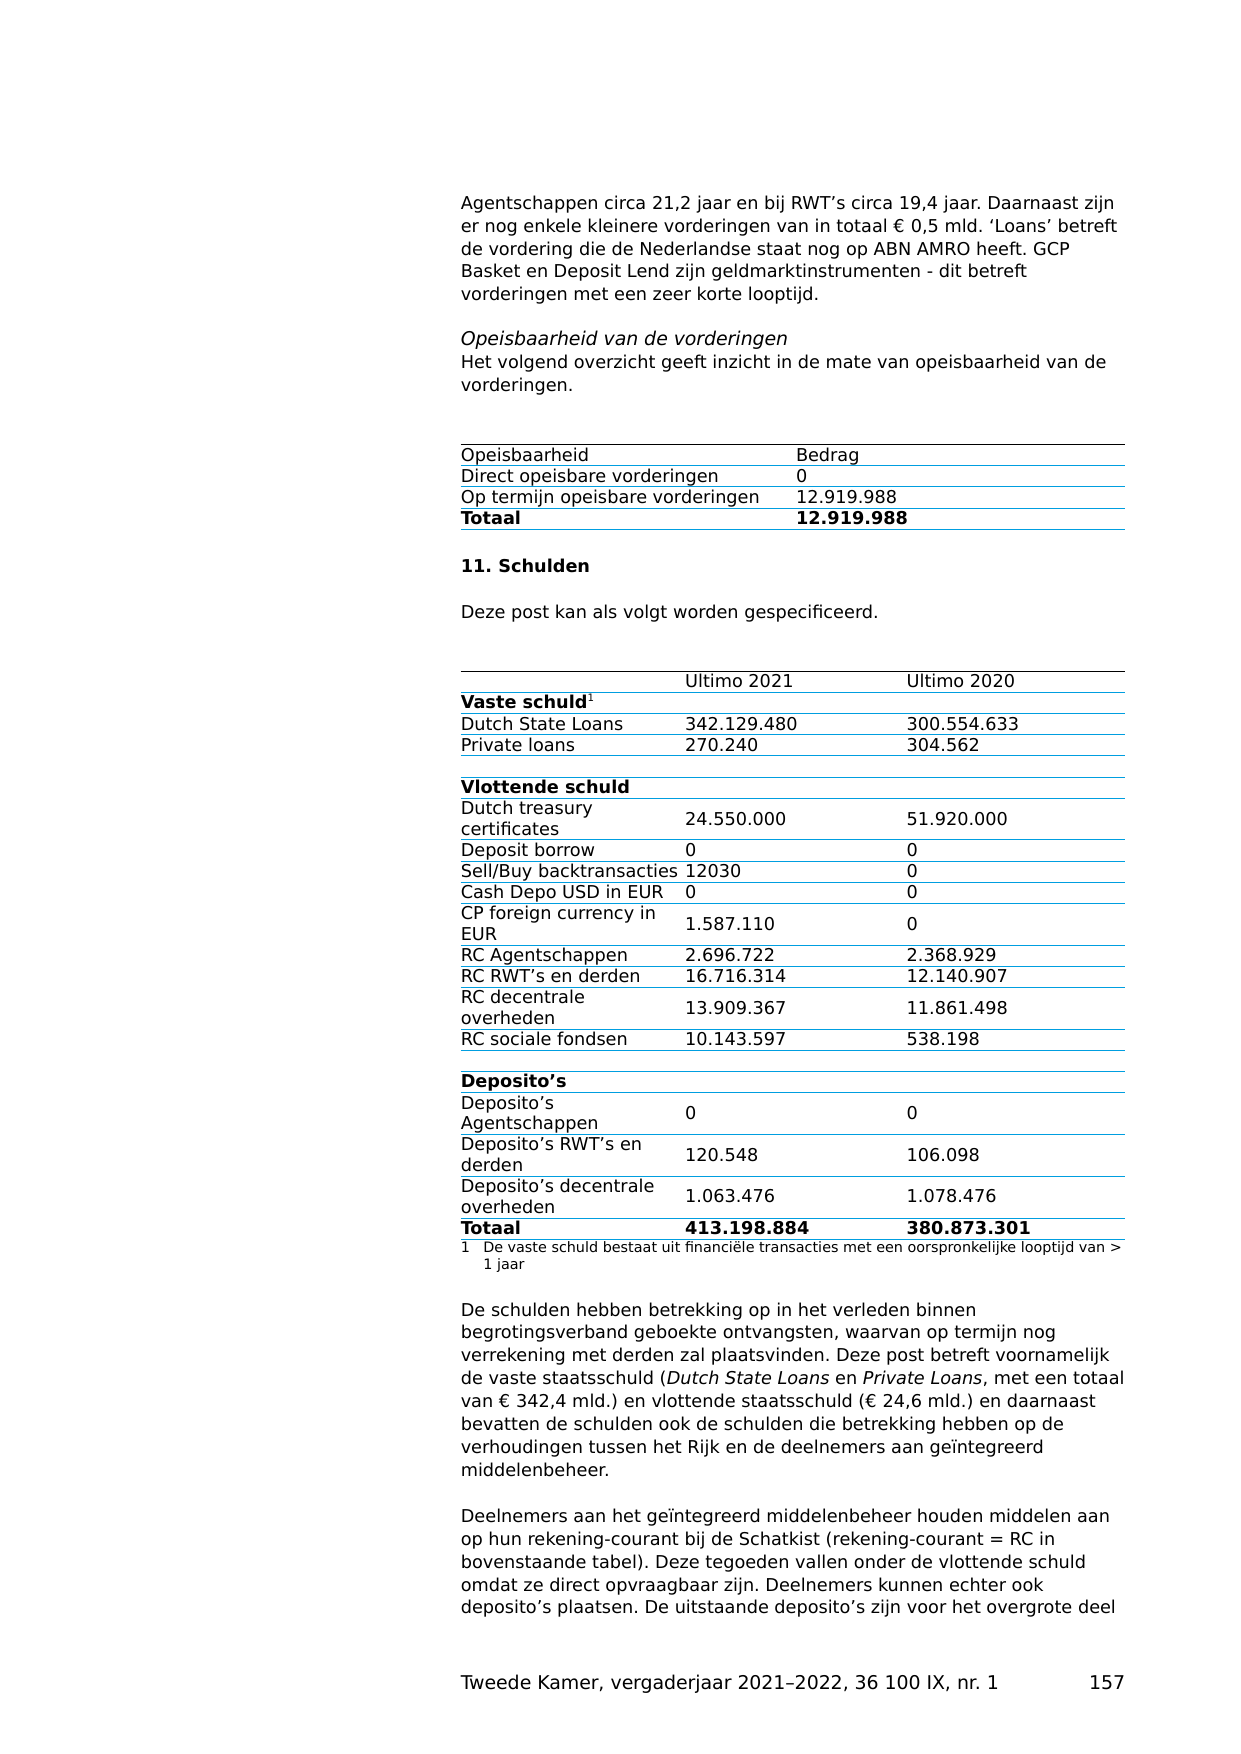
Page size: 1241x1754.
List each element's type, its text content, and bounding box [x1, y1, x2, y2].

table_cell [904, 756, 1125, 776]
table_cell 10.143.597 [682, 1030, 903, 1050]
table_cell Ultimo 2020 [904, 672, 1125, 692]
table_cell 413.198.884 [682, 1219, 903, 1238]
table_cell 24.550.000 [682, 799, 903, 839]
table_cell 270.240 [682, 735, 903, 755]
table_cell [904, 1072, 1125, 1092]
table_cell 2.368.929 [904, 946, 1125, 966]
table_cell [682, 1051, 903, 1071]
text Het volgend overzicht geeft inzicht in de mate van opeisbaarheid van de vorderingen. [461, 350, 1125, 396]
table_cell 12.919.988 [793, 509, 1125, 528]
text 11. Schulden [461, 554, 1125, 577]
table_cell 300.554.633 [904, 714, 1125, 734]
table_cell 12030 [682, 862, 903, 882]
table_cell 16.716.314 [682, 967, 903, 987]
table_cell [904, 778, 1125, 798]
table_cell 0 [682, 883, 903, 903]
table_cell 0 [904, 904, 1125, 944]
table_cell 0 [793, 466, 1125, 486]
table_cell Totaal [461, 509, 793, 528]
table_cell [682, 756, 903, 776]
table_cell 2.696.722 [682, 946, 903, 966]
table_cell [682, 693, 903, 713]
table_cell [461, 1051, 682, 1071]
table_cell RC Agentschappen [461, 946, 682, 966]
table_cell [682, 778, 903, 798]
text De schulden hebben betrekking op in het verleden binnen begrotingsverband geboekte ontvangsten, waarvan op termijn nog verrekening met derden zal plaatsvinden. Deze post betreft voornamelijk de vaste staatsschuld (Dutch State Loans en Private Loans, met een totaal van € 342,4 mld.) en vlottende staatsschuld (€ 24,6 mld.) en daarnaast bevatten de schulden ook de schulden die betrekking hebben op de verhoudingen tussen het Rijk en de deelnemers aan geïntegreerd middelenbeheer. [461, 1298, 1125, 1481]
table_cell 13.909.367 [682, 988, 903, 1029]
table_cell Deposito’s [461, 1072, 682, 1092]
table_cell 0 [904, 840, 1125, 861]
table_cell 0 [682, 840, 903, 861]
table_cell Cash Depo USD in EUR [461, 883, 682, 903]
table_cell 11.861.498 [904, 988, 1125, 1029]
table_cell 1.587.110 [682, 904, 903, 944]
table_cell 380.873.301 [904, 1219, 1125, 1238]
table_cell Private loans [461, 735, 682, 755]
table_cell 51.920.000 [904, 799, 1125, 839]
table_cell Bedrag [793, 445, 1125, 465]
list De vaste schuld bestaat uit financiële transacties met een oorspronkelijke looptijd van > 1 jaar [461, 1240, 1125, 1273]
table_cell RC sociale fondsen [461, 1030, 682, 1050]
table_cell 1.078.476 [904, 1177, 1125, 1217]
text Opeisbaarheid van de vorderingen [461, 328, 1125, 350]
table_cell Dutch State Loans [461, 714, 682, 734]
table_cell Totaal [461, 1219, 682, 1238]
text Deze post kan als volgt worden gespecificeerd. [461, 600, 1125, 623]
table_cell 12.919.988 [793, 487, 1125, 507]
table_cell [682, 1072, 903, 1092]
table_cell Vlottende schuld [461, 778, 682, 798]
table_cell Sell/Buy backtransacties [461, 862, 682, 882]
table_header Tabel 63 Schulden (bedragen x € 1.000) [461, 646, 1125, 671]
table_cell Vaste schuld1 [461, 693, 682, 713]
table_cell CP foreign currency in EUR [461, 904, 682, 944]
table_cell Op termijn opeisbare vorderingen [461, 487, 793, 507]
table_cell 106.098 [904, 1135, 1125, 1176]
table_cell 1.063.476 [682, 1177, 903, 1217]
table_cell Deposito’s Agentschappen [461, 1093, 682, 1134]
table_cell Ultimo 2021 [682, 672, 903, 692]
table_header Tabel 62 Opeisbaarheid van de vorderingen (bedragen x € 1.000) [461, 419, 1125, 444]
table_cell Opeisbaarheid [461, 445, 793, 465]
table_cell Deposito’s decentrale overheden [461, 1177, 682, 1217]
table_cell Deposito’s RWT’s en derden [461, 1135, 682, 1176]
table_cell 0 [904, 862, 1125, 882]
table_cell Direct opeisbare vorderingen [461, 466, 793, 486]
text Deelnemers aan het geïntegreerd middelenbeheer houden middelen aan op hun rekening-courant bij de Schatkist (rekening-courant = RC in bovenstaande tabel). Deze tegoeden vallen onder de vlottende schuld omdat ze direct opvraagbaar zijn. Deelnemers kunnen echter ook deposito’s plaatsen. De uitstaande deposito’s zijn voor het overgrote deel [461, 1504, 1125, 1618]
table_cell [461, 756, 682, 776]
table_cell RC RWT’s en derden [461, 967, 682, 987]
text Agentschappen circa 21,2 jaar en bij RWT’s circa 19,4 jaar. Daarnaast zijn er nog enkele kleinere vorderingen van in totaal € 0,5 mld. ‘Loans’ betreft de vordering die de Nederlandse staat nog op ABN AMRO heeft. GCP Basket en Deposit Lend zijn geldmarktinstrumenten - dit betreft vorderingen met een zeer korte looptijd. [461, 191, 1125, 305]
table_cell 120.548 [682, 1135, 903, 1176]
table_cell 12.140.907 [904, 967, 1125, 987]
table_cell [461, 672, 682, 692]
table_cell 0 [904, 883, 1125, 903]
table_cell 342.129.480 [682, 714, 903, 734]
table_cell RC decentrale overheden [461, 988, 682, 1029]
table_cell [904, 1051, 1125, 1071]
table_cell Deposit borrow [461, 840, 682, 861]
table_cell 538.198 [904, 1030, 1125, 1050]
table_cell Dutch treasury certificates [461, 799, 682, 839]
table_cell 0 [904, 1093, 1125, 1134]
table_cell 0 [682, 1093, 903, 1134]
table_cell 304.562 [904, 735, 1125, 755]
table_cell [904, 693, 1125, 713]
